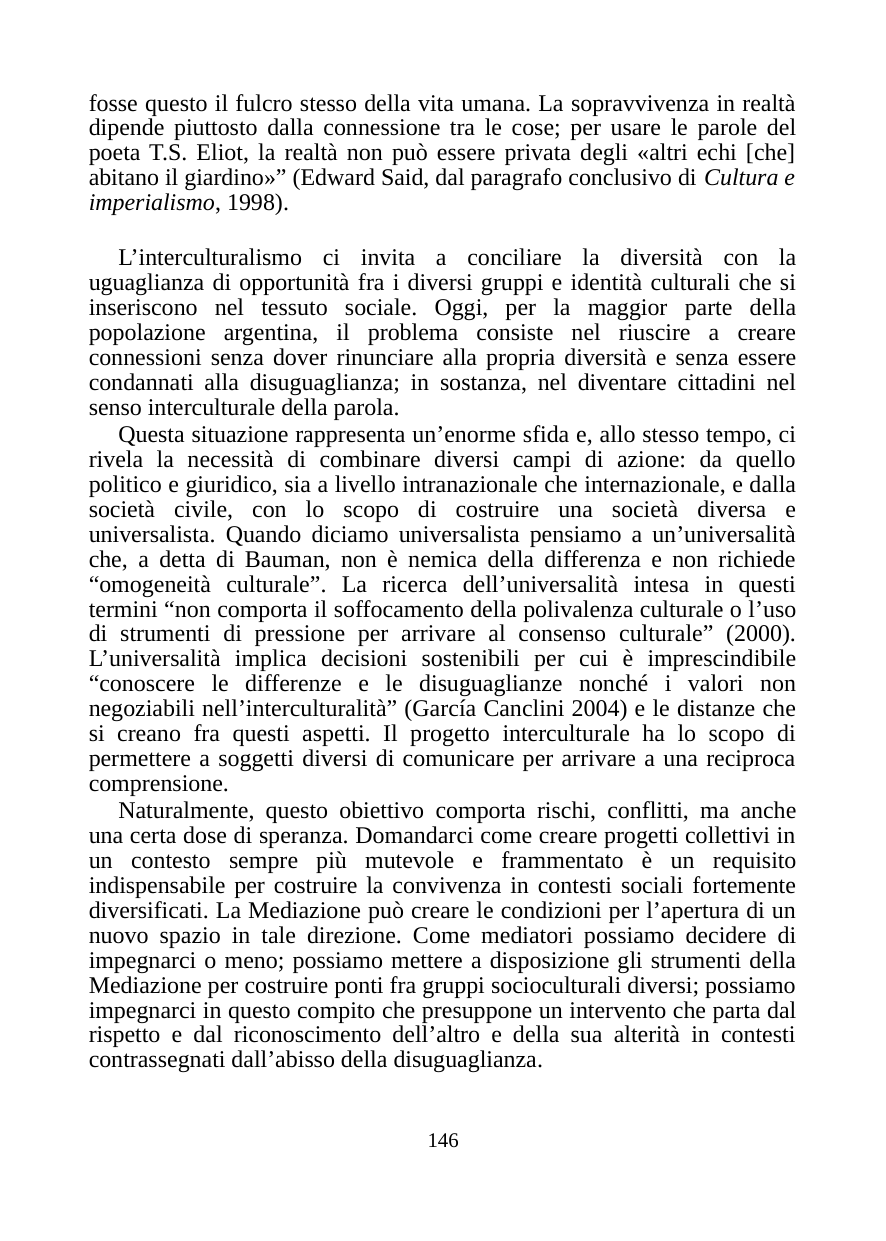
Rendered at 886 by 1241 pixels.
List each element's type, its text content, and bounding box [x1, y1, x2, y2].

text Questa situazione rappresenta un’enorme sfida e, allo stesso tempo, ci rivela la necessità di combinare diversi campi di azione: da quello politico e giuridico, sia a livello intranazionale che internazionale, e dalla società civile, con lo scopo di costruire una società diversa e universalista. Quando diciamo universalista pensiamo a un’universalità che, a detta di Bauman, non è nemica della differenza e non richiede “omogeneità culturale”. La ricerca dell’universalità intesa in questi termini “non comporta il soffocamento della polivalenza culturale o l’uso di strumenti di pressione per arrivare al consenso culturale” (2000). L’universalità implica decisioni sostenibili per cui è imprescindibile “conoscere le differenze e le disuguaglianze nonché i valori non negoziabili nell’interculturalità” (García Canclini 2004) e le distanze che si creano fra questi aspetti. Il progetto interculturale ha lo scopo di permettere a soggetti diversi di comunicare per arrivare a una reciproca comprensione. [88, 420, 797, 796]
text fosse questo il fulcro stesso della vita umana. La sopravvivenza in realtà dipende piuttosto dalla connessione tra le cose; per usare le parole del poeta T.S. Eliot, la realtà non può essere privata degli «altri echi [che] abitano il giardino»” (Edward Said, dal paragrafo conclusivo di Cultura e imperialismo, 1998). [88, 88, 797, 216]
text Naturalmente, questo obiettivo comporta rischi, conflitti, ma anche una certa dose di speranza. Domandarci come creare progetti collettivi in un contesto sempre più mutevole e frammentato è un requisito indispensabile per costruire la convivenza in contesti sociali fortemente diversificati. La Mediazione può creare le condizioni per l’apertura di un nuovo spazio in tale direzione. Come mediatori possiamo decidere di impegnarci o meno; possiamo mettere a disposizione gli strumenti della Mediazione per costruire ponti fra gruppi socioculturali diversi; possiamo impegnarci in questo compito che presuppone un intervento che parta dal rispetto e dal riconoscimento dell’altro e della sua alterità in contesti contrassegnati dall’abisso della disuguaglianza. [88, 796, 797, 1073]
text L’interculturalismo ci invita a conciliare la diversità con la uguaglianza di opportunità fra i diversi gruppi e identità culturali che si inseriscono nel tessuto sociale. Oggi, per la maggior parte della popolazione argentina, il problema consiste nel riuscire a creare connessioni senza dover rinunciare alla propria diversità e senza essere condannati alla disuguaglianza; in sostanza, nel diventare cittadini nel senso interculturale della parola. [88, 243, 797, 420]
